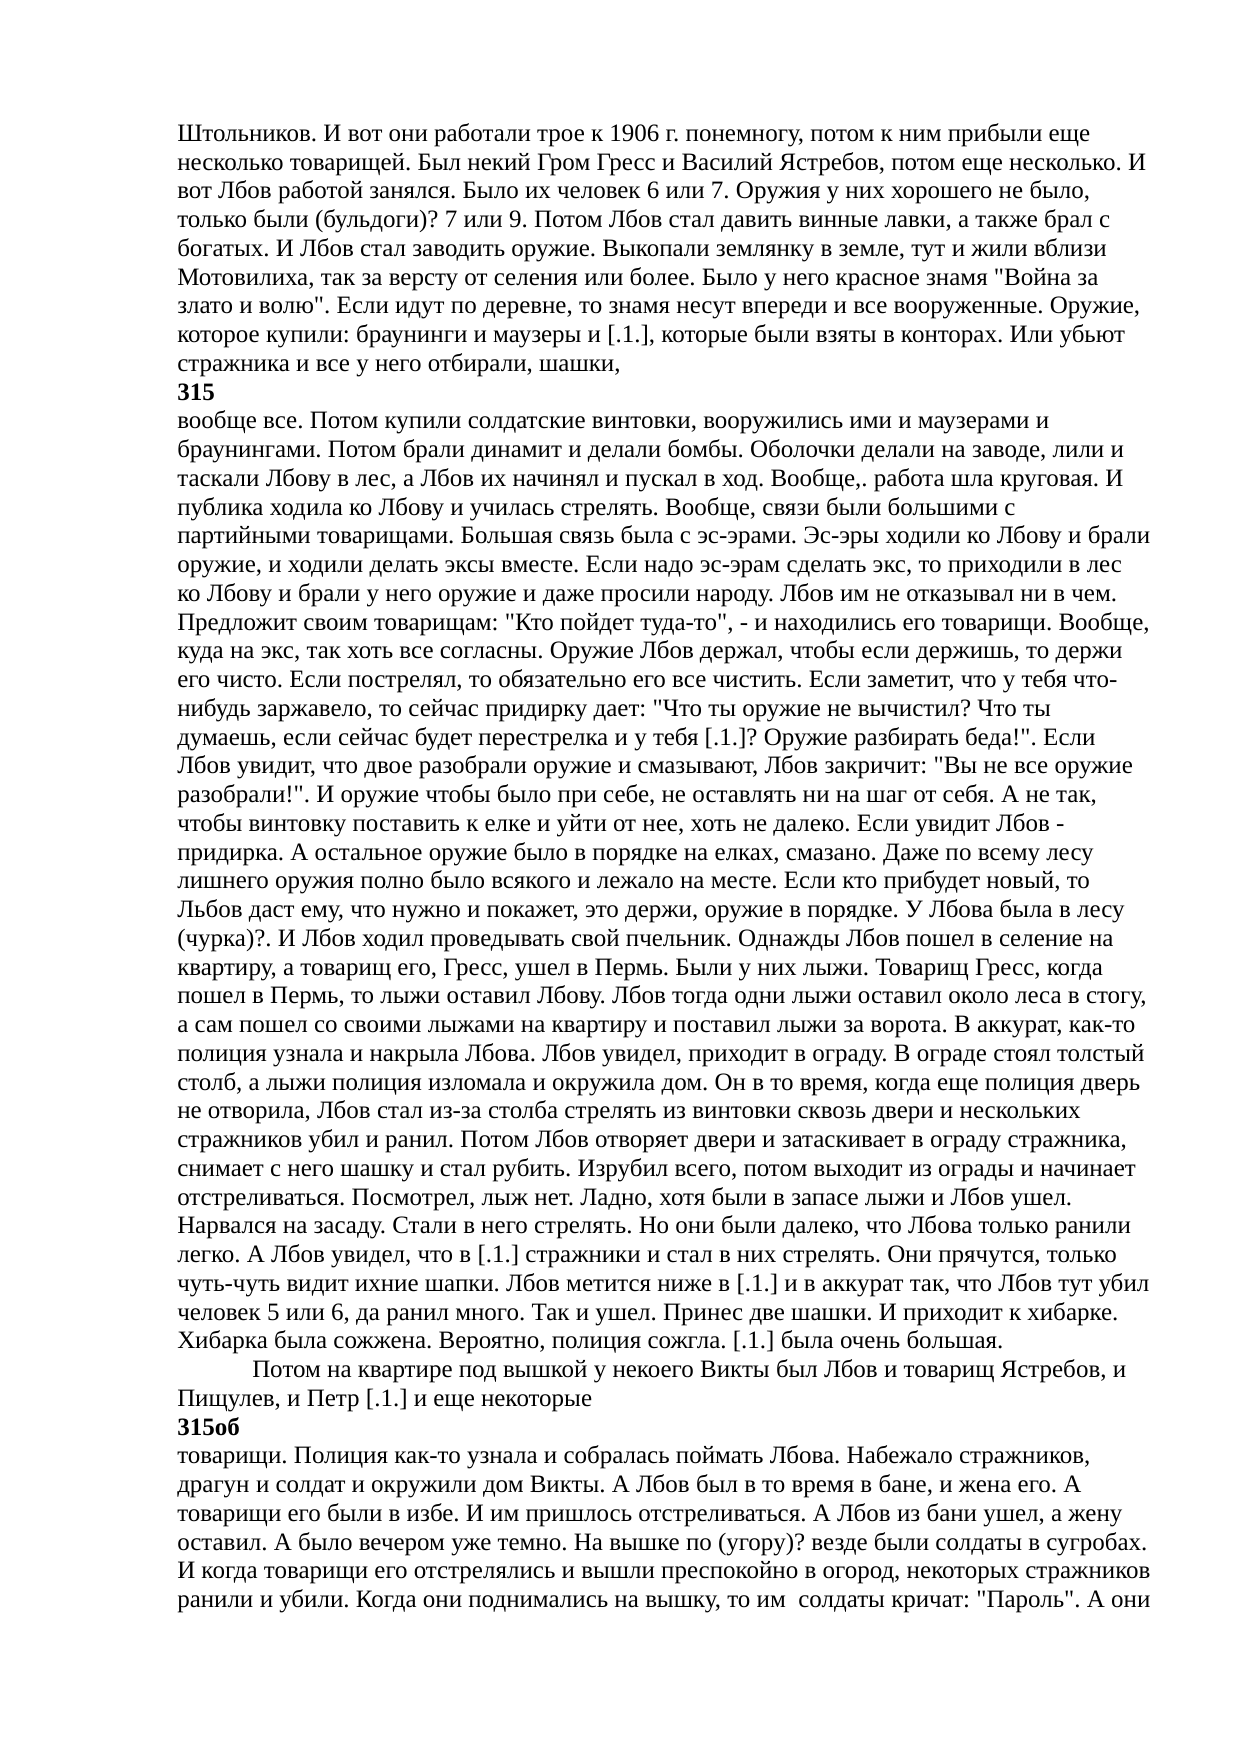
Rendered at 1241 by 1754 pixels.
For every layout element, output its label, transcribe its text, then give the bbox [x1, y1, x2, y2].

text Штольников. И вот они работали трое к 1906 г. понемногу, потом к ним прибыли еще несколько товарищей. Был некий Гром Гресс и Василий Ястребов, потом еще несколько. И вот Лбов работой занялся. Было их человек 6 или 7. Оружия у них хорошего не было, только были (бульдоги)? 7 или 9. Потом Лбов стал давить винные лавки, а также брал с богатых. И Лбов стал заводить оружие. Выкопали землянку в земле, тут и жили вблизи Мотовилиха, так за версту от селения или более. Было у него красное знамя "Война за злато и волю". Если идут по деревне, то знамя несут впереди и все вооруженные. Оружие, которое купили: браунинги и маузеры и [.1.], которые были взяты в конторах. Или убьют стражника и все у него отбирали, шашки, [177, 118, 1152, 377]
text товарищи. Полиция как-то узнала и собралась поймать Лбова. Набежало стражников, драгун и солдат и окружили дом Викты. А Лбов был в то время в бане, и жена его. А товарищи его были в избе. И им пришлось отстреливаться. А Лбов из бани ушел, а жену оставил. А было вечером уже темно. На вышке по (угору)? везде были солдаты в сугробах. И когда товарищи его отстрелялись и вышли преспокойно в огород, некоторых стражников ранили и убили. Когда они поднимались на вышку, то им солдаты кричат: "Пароль". А они [177, 1441, 1152, 1613]
text 315 [177, 377, 1152, 406]
text вообще все. Потом купили солдатские винтовки, вооружились ими и маузерами и браунингами. Потом брали динамит и делали бомбы. Оболочки делали на заводе, лили и таскали Лбову в лес, а Лбов их начинял и пускал в ход. Вообще,. работа шла круговая. И публика ходила ко Лбову и училась стрелять. Вообще, связи были большими с партийными товарищами. Большая связь была с эс-эрами. Эс-эры ходили ко Лбову и брали оружие, и ходили делать эксы вместе. Если надо эс-эрам сделать экс, то приходили в лес ко Лбову и брали у него оружие и даже просили народу. Лбов им не отказывал ни в чем. Предложит своим товарищам: "Кто пойдет туда-то", - и находились его товарищи. Вообще, куда на экс, так хоть все согласны. Оружие Лбов держал, чтобы если держишь, то держи его чисто. Если пострелял, то обязательно его все чистить. Если заметит, что у тебя что-нибудь заржавело, то сейчас придирку дает: "Что ты оружие не вычистил? Что ты думаешь, если сейчас будет перестрелка и у тебя [.1.]? Оружие разбирать беда!". Если Лбов увидит, что двое разобрали оружие и смазывают, Лбов закричит: "Вы не все оружие разобрали!". И оружие чтобы было при себе, не оставлять ни на шаг от себя. А не так, чтобы винтовку поставить к елке и уйти от нее, хоть не далеко. Если увидит Лбов - придирка. А остальное оружие было в порядке на елках, смазано. Даже по всему лесу лишнего оружия полно было всякого и лежало на месте. Если кто прибудет новый, то Льбов даст ему, что нужно и покажет, это держи, оружие в порядке. У Лбова была в лесу (чурка)?. И Лбов ходил проведывать свой пчельник. Однажды Лбов пошел в селение на квартиру, а товарищ его, Гресс, ушел в Пермь. Были у них лыжи. Товарищ Гресс, когда пошел в Пермь, то лыжи оставил Лбову. Лбов тогда одни лыжи оставил около леса в стогу, а сам пошел со своими лыжами на квартиру и поставил лыжи за ворота. В аккурат, как-то полиция узнала и накрыла Лбова. Лбов увидел, приходит в ограду. В ограде стоял толстый столб, а лыжи полиция изломала и окружила дом. Он в то время, когда еще полиция дверь не отворила, Лбов стал из-за столба стрелять из винтовки сквозь двери и нескольких стражников убил и ранил. Потом Лбов отворяет двери и затаскивает в ограду стражника, снимает с него шашку и стал рубить. Изрубил всего, потом выходит из ограды и начинает отстреливаться. Посмотрел, лыж нет. Ладно, хотя были в запасе лыжи и Лбов ушел. Нарвался на засаду. Стали в него стрелять. Но они были далеко, что Лбова только ранили легко. А Лбов увидел, что в [.1.] стражники и стал в них стрелять. Они прячутся, только чуть-чуть видит ихние шапки. Лбов метится ниже в [.1.] и в аккурат так, что Лбов тут убил человек 5 или 6, да ранил много. Так и ушел. Принес две шашки. И приходит к хибарке. Хибарка была сожжена. Вероятно, полиция сожгла. [.1.] была очень большая. [177, 406, 1152, 1354]
text 315об [177, 1412, 1152, 1441]
text Потом на квартире под вышкой у некоего Викты был Лбов и товарищ Ястребов, и Пищулев, и Петр [.1.] и еще некоторые [177, 1354, 1152, 1412]
